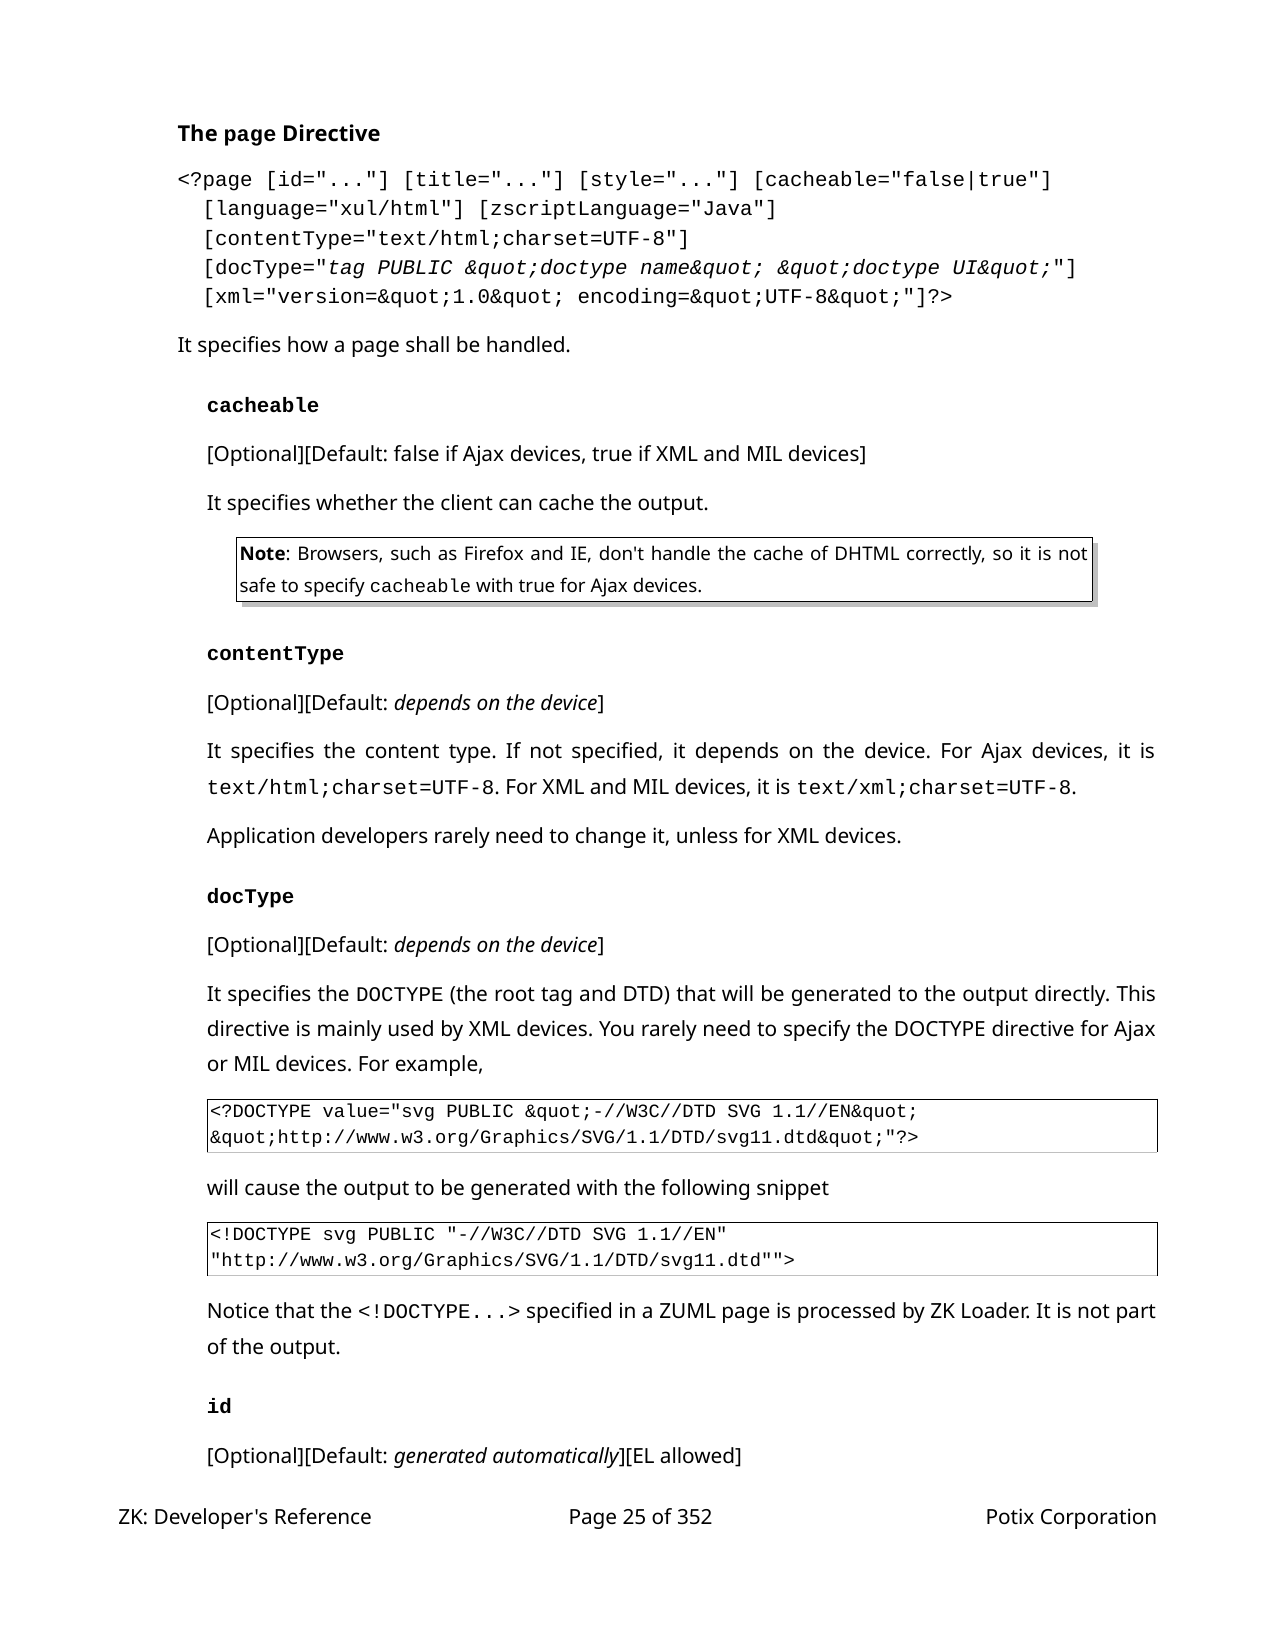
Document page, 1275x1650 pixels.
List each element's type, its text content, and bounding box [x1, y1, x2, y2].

text [Optional][Default: depends on the device] [207, 930, 1157, 958]
text <!DOCTYPE svg PUBLIC "-//W3C//DTD SVG 1.1//EN" "http://www.w3.org/Graphics/SVG/1.1/DTD/svg11.dtd""> [208, 1223, 1157, 1275]
subtitle docType [207, 886, 1157, 909]
text Notice that the <!DOCTYPE...> specified in a ZUML page is processed by ZK Loader. It is not part of the output. [207, 1296, 1157, 1360]
subtitle contentType [207, 643, 1157, 667]
text Application developers rarely need to change it, unless for XML devices. [207, 821, 1157, 849]
text [Optional][Default: false if Ajax devices, true if XML and MIL devices] [207, 439, 1157, 468]
text It specifies the content type. If not specified, it depends on the device. For Ajax devices, it is text/html;charset=UTF-8. For XML and MIL devices, it is text/xml;charset=UTF-8. [207, 737, 1157, 800]
text It specifies the DOCTYPE (the root tag and DTD) that will be generated to the output directly. This directive is mainly used by XML devices. You rarely need to specify the DOCTYPE directive for Ajax or MIL devices. For example, [207, 979, 1157, 1078]
text <?page [id="..."] [title="..."] [style="..."] [cacheable="false|true"] [language="xul/html"] [zscriptLanguage="Java"] [contentType="text/html;charset=UTF-8"] [docType="tag PUBLIC &quot;doctype name&quot; &quot;doctype UI&quot;"] [xml="version=&quot;1.0&quot; encoding=&quot;UTF-8&quot;"]?> [177, 169, 1157, 310]
text [Optional][Default: depends on the device] [207, 688, 1157, 716]
subtitle id [207, 1397, 1157, 1420]
subtitle The page Directive [177, 118, 1157, 148]
text will cause the output to be generated with the following snippet [207, 1173, 1157, 1201]
text [Optional][Default: generated automatically][EL allowed] [207, 1441, 1157, 1469]
text <?DOCTYPE value="svg PUBLIC &quot;-//W3C//DTD SVG 1.1//EN&quot; &quot;http://www.w3.org/Graphics/SVG/1.1/DTD/svg11.dtd&quot;"?> [208, 1100, 1157, 1152]
text Note: Browsers, such as Firefox and IE, don't handle the cache of DHTML correctly, so it is not safe to specify cacheable with true for Ajax devices. [237, 538, 1092, 601]
text It specifies whether the client can cache the output. [207, 488, 1157, 517]
text It specifies how a page shall be handled. [177, 331, 1157, 359]
subtitle cacheable [207, 395, 1157, 419]
